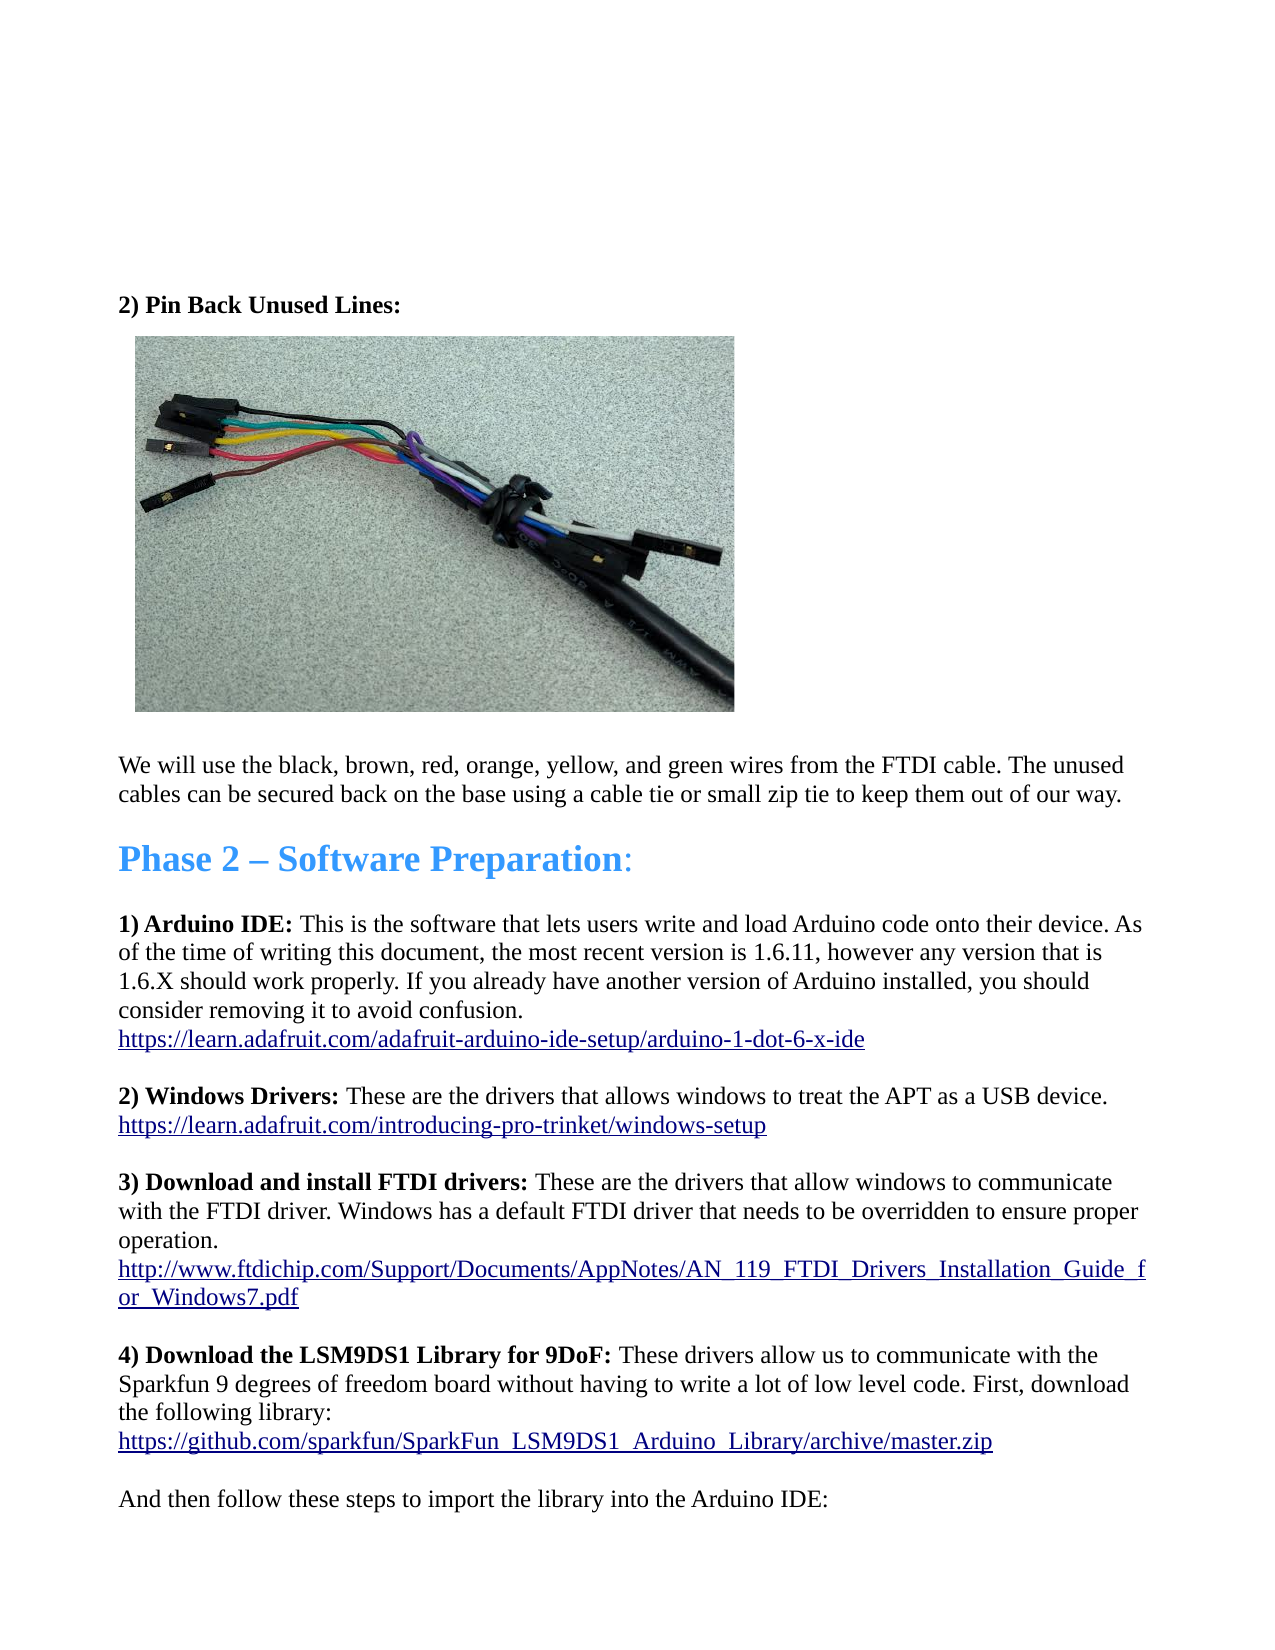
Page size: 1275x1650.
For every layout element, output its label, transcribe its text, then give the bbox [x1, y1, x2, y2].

picture [135, 336, 735, 712]
text https://learn.adafruit.com/adafruit-arduino-ide-setup/arduino-1-dot-6-x-ide [118, 1024, 1157, 1052]
text Phase 2 – Software Preparation: [118, 837, 1157, 880]
text https://github.com/sparkfun/SparkFun_LSM9DS1_Arduino_Library/archive/master.zip And then follow these steps to import the library into the Arduino IDE: [118, 1426, 1157, 1512]
text https://learn.adafruit.com/introducing-pro-trinket/windows-setup [118, 1110, 1157, 1167]
text 3) Download and install FTDI drivers: These are the drivers that allow windows to communicate with the FTDI driver. Windows has a default FTDI driver that needs to be overridden to ensure proper operation. http://www.ftdichip.com/Support/Documents/AppNotes/AN_119_FTDI_Drivers_Installation_Guide_for_Windows7.pdf [118, 1167, 1157, 1311]
text We will use the black, brown, red, orange, yellow, and green wires from the FTDI cable. The unused cables can be secured back on the base using a cable tie or small zip tie to keep them out of our way. [118, 751, 1157, 808]
text 1) Arduino IDE: This is the software that lets users write and load Arduino code onto their device. As of the time of writing this document, the most recent version is 1.6.11, however any version that is 1.6.X should work properly. If you already have another version of Arduino installed, you should consider removing it to avoid confusion. [118, 909, 1157, 1024]
text 4) Download the LSM9DS1 Library for 9DoF: These drivers allow us to communicate with the Sparkfun 9 degrees of freedom board without having to write a lot of low level code. First, download the following library: [118, 1340, 1157, 1426]
text 2) Pin Back Unused Lines: [118, 291, 1157, 319]
text 2) Windows Drivers: These are the drivers that allows windows to treat the APT as a USB device. [118, 1081, 1157, 1110]
